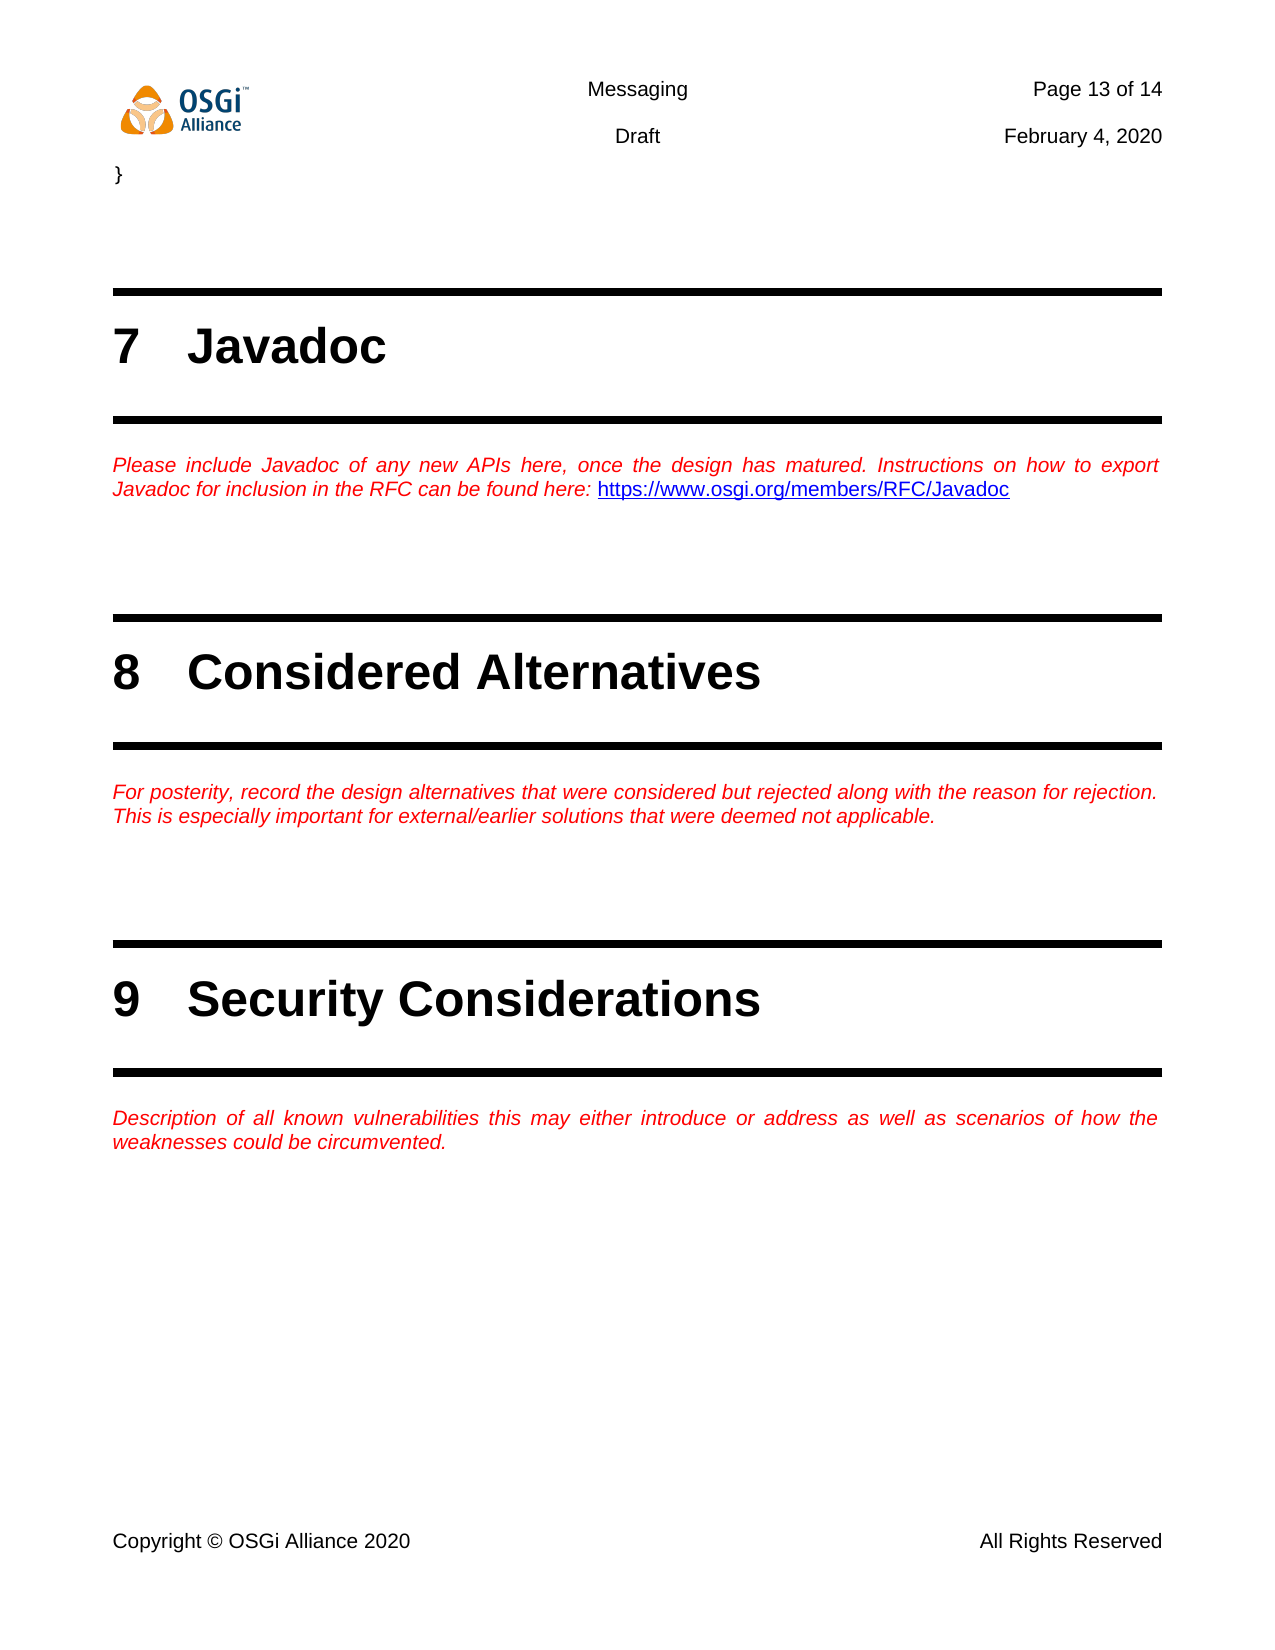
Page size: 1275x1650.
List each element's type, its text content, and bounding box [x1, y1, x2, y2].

subtitle Considered Alternatives [112, 615, 1162, 750]
subtitle Security Considerations [112, 941, 1162, 1077]
text Please include Javadoc of any new APIs here, once the design has matured. Instructions on how to export Javadoc for inclusion in the RFC can be found here: https://www.osgi.org/members/RFC/Javadoc [112, 453, 1162, 501]
subtitle Javadoc [112, 289, 1162, 424]
text } [112, 159, 1162, 187]
picture [113, 78, 257, 142]
text For posterity, record the design alternatives that were considered but rejected along with the reason for rejection. This is especially important for external/earlier solutions that were deemed not applicable. [112, 779, 1162, 827]
text Description of all known vulnerabilities this may either introduce or address as well as scenarios of how the weaknesses could be circumvented. [112, 1106, 1162, 1154]
